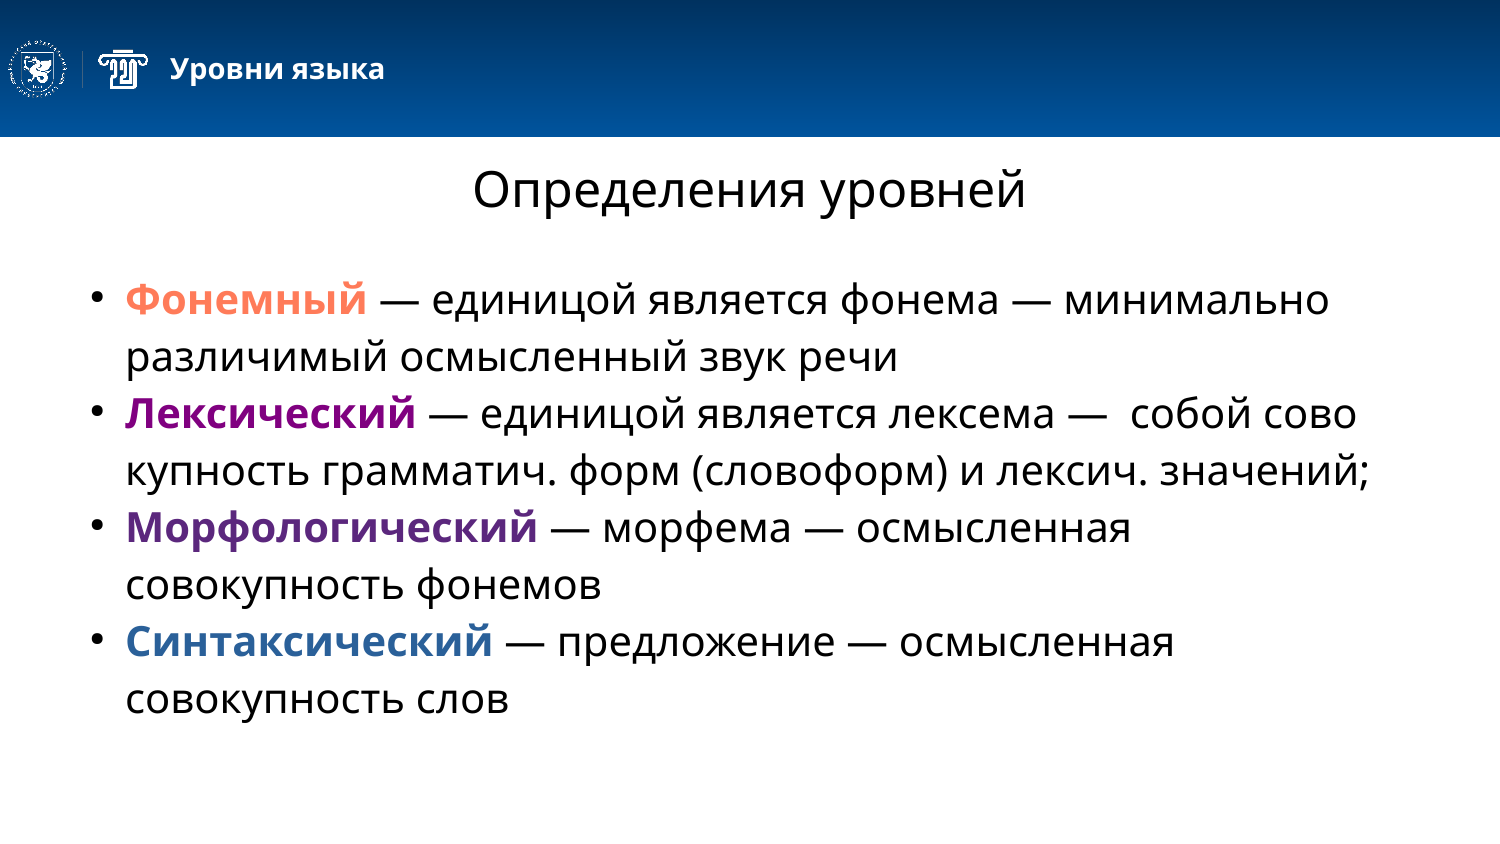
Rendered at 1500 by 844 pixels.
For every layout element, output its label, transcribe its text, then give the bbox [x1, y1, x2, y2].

picture [8, 40, 148, 98]
text_box [0, 0, 1500, 137]
text_box Определения уровней [0, 149, 1500, 345]
text_box Уровни языка [147, 7, 1353, 93]
text_box Фонемный — единицой является фонема — минимально различимый осмысленный звук речи Лексический — единицой является лексема — со­бой со­во­куп­ность грам­ма­тич. форм (сло­во­форм) и лек­сич. зна­че­ний; Морфологический — морфема — осмысленная совокупность фонемов Синтаксический — предложение — осмысленная совокупность слов [75, 345, 1426, 807]
